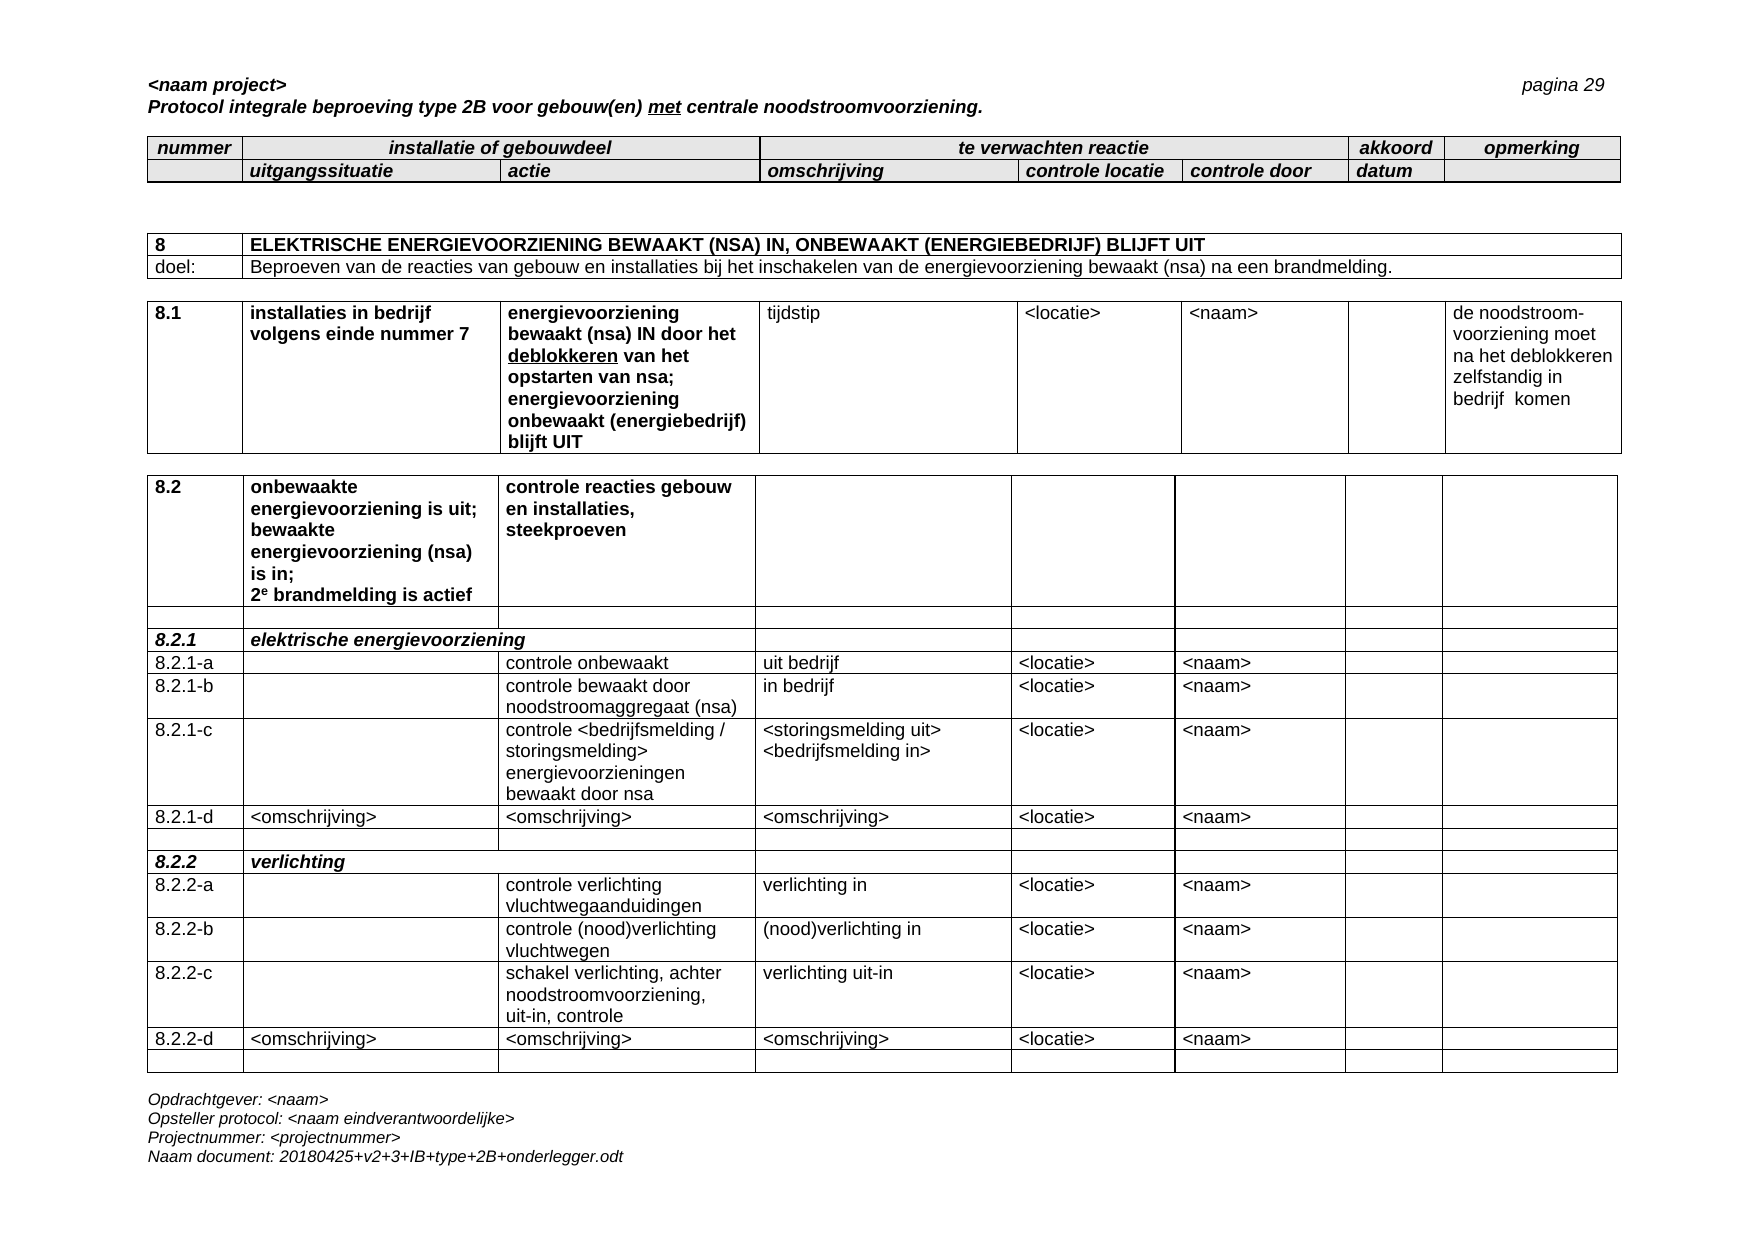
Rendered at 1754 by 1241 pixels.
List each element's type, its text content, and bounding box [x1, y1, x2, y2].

table_cell schakel verlichting, achter noodstroomvoorziening, uit-in, controle [499, 962, 755, 1027]
table_header energievoorziening bewaakt (nsa) IN door het deblokkeren van het opstarten van nsa; energievoorziening onbewaakt (energiebedrijf) blijft UIT [501, 302, 759, 452]
table_cell [1618, 1049, 1625, 1072]
table_header <naam> [1182, 302, 1348, 452]
table_cell controle <bedrijfsmelding / storingsmelding> energievoorzieningen bewaakt door nsa [499, 719, 755, 805]
table_cell [1618, 606, 1625, 628]
table_header [1012, 476, 1174, 606]
table_cell 8.2.2 [148, 851, 243, 873]
table_cell controle (nood)verlichting vluchtwegen [499, 918, 755, 961]
table_cell [244, 719, 498, 805]
table_cell [1443, 806, 1617, 827]
table_cell controle verlichting vluchtwegaanduidingen [499, 874, 755, 917]
table_cell in bedrijf [756, 674, 1011, 717]
table_cell [1443, 851, 1617, 873]
table_cell [1443, 629, 1617, 651]
table_cell [1443, 607, 1617, 628]
table_cell 8.2.1 [148, 629, 243, 651]
table_header onbewaakte energievoorziening is uit; bewaakte energievoorziening (nsa) is in; 2e brandmelding is actief [244, 476, 498, 606]
table_cell [1346, 1028, 1442, 1049]
table_cell [1346, 918, 1442, 961]
table_cell <omschrijving> [756, 1028, 1011, 1049]
table_header [756, 476, 1011, 606]
table_cell verlichting [244, 851, 755, 873]
table_cell <omschrijving> [499, 806, 755, 827]
table_cell [1443, 674, 1617, 717]
table_cell 8.2.1-a [148, 652, 243, 673]
table_cell <storingsmelding uit> <bedrijfsmelding in> [756, 719, 1011, 805]
table_cell [1346, 629, 1442, 651]
table_cell <naam> [1176, 1028, 1345, 1049]
table_cell <locatie> [1012, 1028, 1174, 1049]
table_header 8.2 [148, 476, 243, 606]
table_header 8 [148, 234, 242, 255]
table_cell [1618, 917, 1625, 961]
table_cell [1618, 1027, 1625, 1049]
table_cell [1346, 1050, 1442, 1072]
table_header tijdstip [760, 302, 1017, 452]
table_cell <naam> [1176, 652, 1345, 673]
table_cell [1618, 961, 1625, 1027]
table_cell [1443, 652, 1617, 673]
table_cell <naam> [1176, 674, 1345, 717]
table_header [1618, 475, 1625, 606]
table_header ELEKTRISCHE ENERGIEVOORZIENING BEWAAKT (NSA) IN, ONBEWAAKT (ENERGIEBEDRIJF) BLIJFT UIT [243, 234, 1621, 255]
table_cell [1618, 718, 1625, 805]
table_cell [1443, 918, 1617, 961]
table_cell [244, 962, 498, 1027]
table_cell [499, 1050, 755, 1072]
table_cell <omschrijving> [756, 806, 1011, 827]
table_cell <naam> [1176, 874, 1345, 917]
table_cell [499, 829, 755, 850]
table_cell [1443, 874, 1617, 917]
table_cell [1618, 873, 1625, 917]
table_cell [1346, 719, 1442, 805]
table_cell [756, 629, 1011, 651]
table_cell [756, 1050, 1011, 1072]
table_cell [244, 918, 498, 961]
table_cell [499, 607, 755, 628]
table_cell [1443, 1050, 1617, 1072]
table_header [1443, 476, 1617, 606]
table_cell [1443, 719, 1617, 805]
table_cell [1443, 829, 1617, 850]
table_cell 8.2.2-c [148, 962, 243, 1027]
table_cell (nood)verlichting in [756, 918, 1011, 961]
table_cell [148, 1050, 243, 1072]
table_cell <locatie> [1012, 719, 1174, 805]
table_cell [1346, 607, 1442, 628]
table_header [1176, 476, 1345, 606]
table_cell [244, 607, 498, 628]
table_cell controle bewaakt door noodstroomaggregaat (nsa) [499, 674, 755, 717]
table_cell doel: [148, 256, 242, 278]
table_cell [1176, 829, 1345, 850]
table_header 8.1 [148, 302, 242, 452]
table_cell [1618, 828, 1625, 850]
table_cell <locatie> [1012, 674, 1174, 717]
table_cell [756, 851, 1011, 873]
table_cell <naam> [1176, 806, 1345, 827]
table_cell [1443, 962, 1617, 1027]
table_cell [148, 607, 243, 628]
table_cell 8.2.1-c [148, 719, 243, 805]
table_cell <locatie> [1012, 806, 1174, 827]
table_cell [1176, 629, 1345, 651]
table_cell <omschrijving> [499, 1028, 755, 1049]
table_cell [1346, 962, 1442, 1027]
table_cell verlichting uit-in [756, 962, 1011, 1027]
table_cell [244, 652, 498, 673]
table_cell 8.2.1-d [148, 806, 243, 827]
table_cell 8.2.2-b [148, 918, 243, 961]
table_header [1346, 476, 1442, 606]
table_cell [1346, 874, 1442, 917]
table_cell <locatie> [1012, 652, 1174, 673]
table_cell [1443, 1028, 1617, 1049]
table_cell 8.2.1-b [148, 674, 243, 717]
table_cell [1012, 629, 1174, 651]
table_cell elektrische energievoorziening [244, 629, 755, 651]
table_header <locatie> [1018, 302, 1181, 452]
table_cell [1618, 651, 1625, 673]
table_cell [1176, 607, 1345, 628]
table_cell verlichting in [756, 874, 1011, 917]
table_cell [1012, 607, 1174, 628]
table_cell [1012, 1050, 1174, 1072]
table_cell <naam> [1176, 719, 1345, 805]
table_cell [756, 607, 1011, 628]
table_cell [1618, 673, 1625, 717]
table_cell [1346, 851, 1442, 873]
table_cell <locatie> [1012, 962, 1174, 1027]
table_cell <locatie> [1012, 874, 1174, 917]
table_cell controle onbewaakt [499, 652, 755, 673]
table_header controle reacties gebouw en installaties, steekproeven [499, 476, 755, 606]
table_cell Beproeven van de reacties van gebouw en installaties bij het inschakelen van de energievoorziening bewaakt (nsa) na een brandmelding. [243, 256, 1621, 278]
table_cell [1346, 674, 1442, 717]
table_cell [1618, 805, 1625, 827]
table_cell [244, 874, 498, 917]
table_cell [1346, 806, 1442, 827]
table_cell <locatie> [1012, 918, 1174, 961]
table_cell [1176, 851, 1345, 873]
table_cell uit bedrijf [756, 652, 1011, 673]
table_header installaties in bedrijf volgens einde nummer 7 [243, 302, 500, 452]
table_cell [1012, 851, 1174, 873]
table_cell <omschrijving> [244, 806, 498, 827]
table_cell [244, 829, 498, 850]
table_cell [244, 674, 498, 717]
table_header [1349, 302, 1445, 452]
table_cell 8.2.2-a [148, 874, 243, 917]
table_cell [148, 829, 243, 850]
table_cell [756, 829, 1011, 850]
table_cell [244, 1050, 498, 1072]
table_cell <naam> [1176, 962, 1345, 1027]
table_header de noodstroom-voorziening moet na het deblokkeren zelfstandig in bedrijf komen [1446, 302, 1621, 452]
table_cell [1176, 1050, 1345, 1072]
table_cell <naam> [1176, 918, 1345, 961]
table_cell [1618, 628, 1625, 651]
table_cell [1346, 652, 1442, 673]
table_cell [1618, 850, 1625, 873]
table_cell [1012, 829, 1174, 850]
table_cell [1346, 829, 1442, 850]
table_cell <omschrijving> [244, 1028, 498, 1049]
table_cell 8.2.2-d [148, 1028, 243, 1049]
